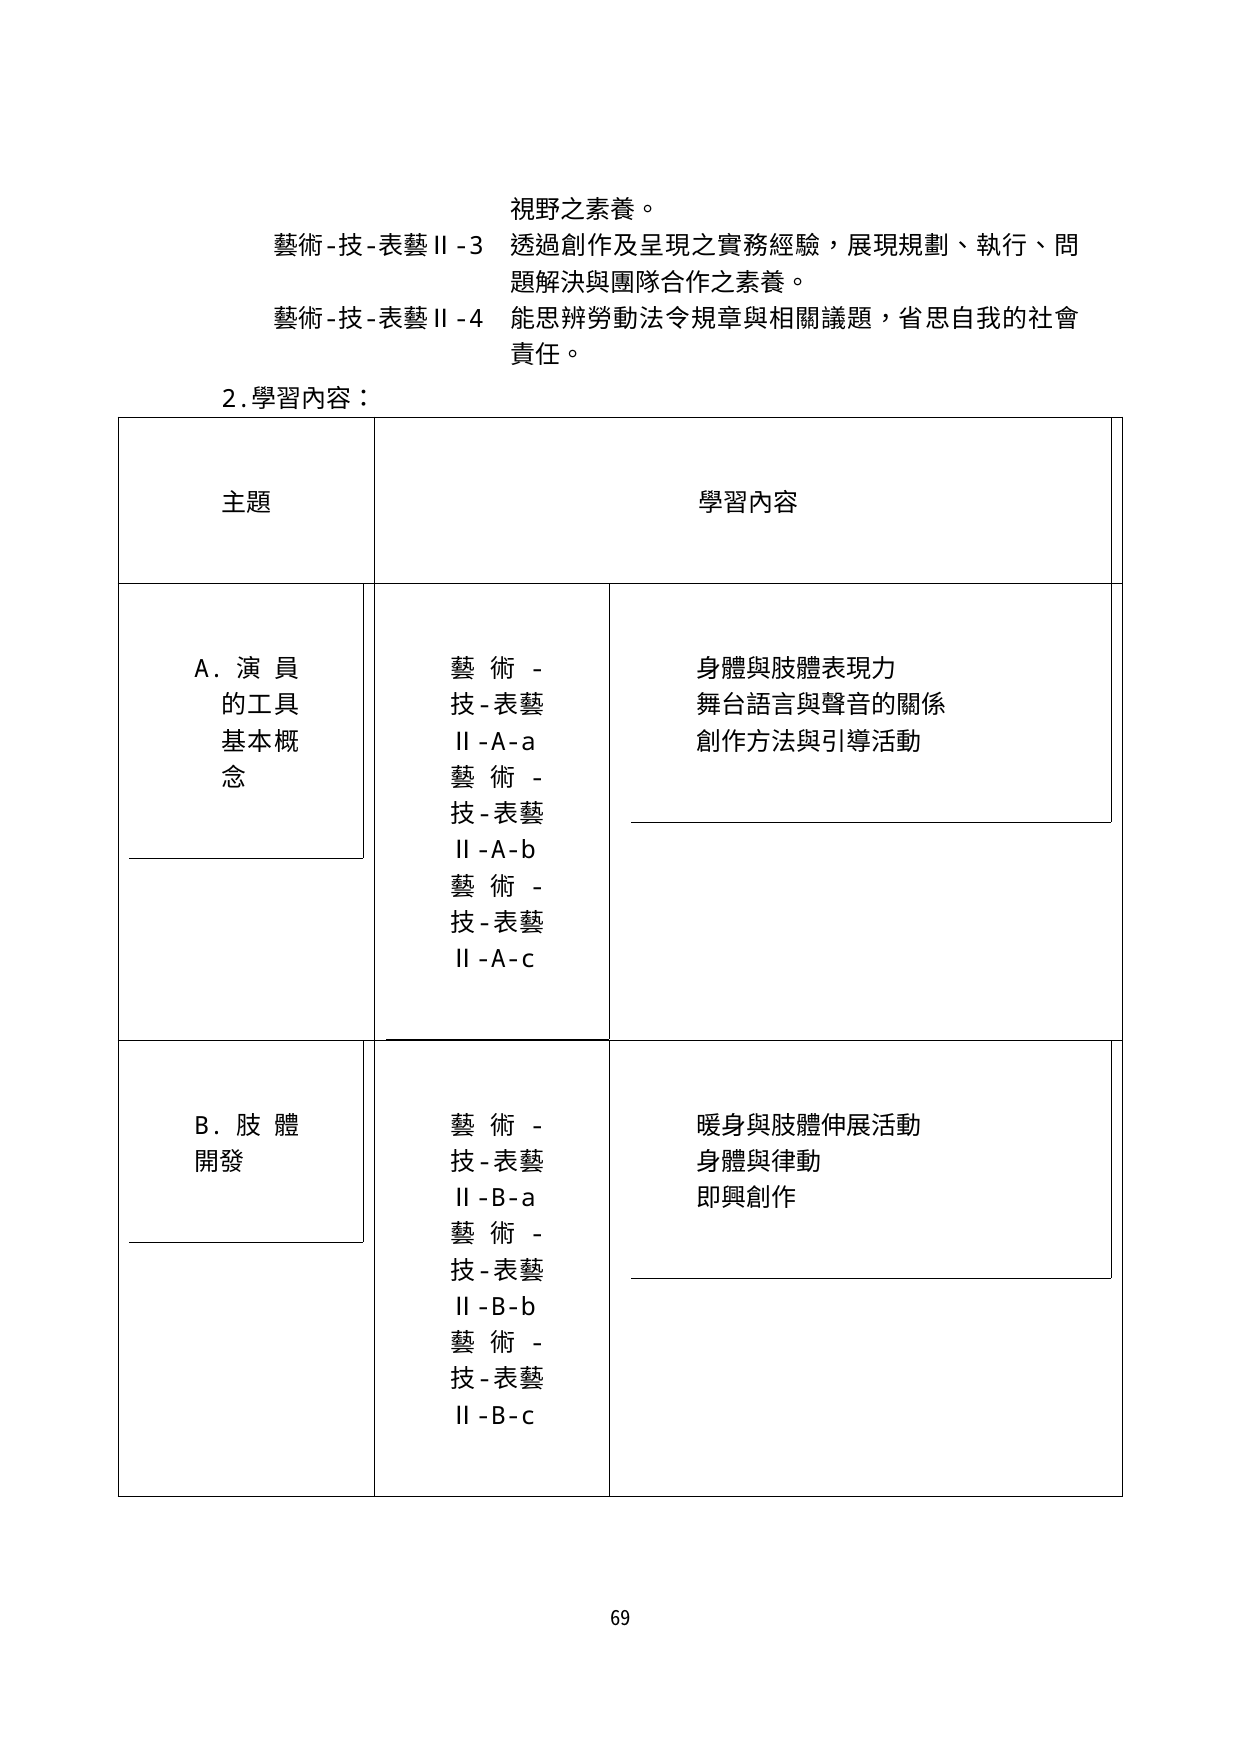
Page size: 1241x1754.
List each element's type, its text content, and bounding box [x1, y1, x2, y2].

table_cell 透過創作及呈現之實務經驗，展現規劃、執行、問題解決與團隊合作之素養。 [499, 226, 1093, 298]
text 2.學習內容： [168, 371, 1122, 417]
table_cell 視野之素養。 [499, 190, 1093, 226]
table_cell [610, 584, 620, 1039]
table_header [1112, 418, 1122, 583]
table_cell 暖身與肢體伸展活動 身體與律動 即興創作 [620, 1041, 1122, 1496]
table_cell 藝術-技-表藝Ⅱ-3 [262, 226, 498, 298]
table_cell [262, 190, 498, 226]
table_cell 藝術-技-表藝Ⅱ-B-a 藝術-技-表藝Ⅱ-B-b 藝術-技-表藝Ⅱ-B-c [375, 1041, 609, 1496]
table_cell 藝術-技-表藝Ⅱ-4 [262, 298, 498, 371]
table_header 主題 [119, 418, 374, 583]
table_cell A.演員的工具基本概念 [119, 584, 374, 1039]
table_cell B.肢體開發 [119, 1041, 374, 1496]
table_cell [610, 1041, 620, 1496]
table_cell 身體與肢體表現力 舞台語言與聲音的關係 創作方法與引導活動 [620, 584, 1122, 1039]
table_cell 能思辨勞動法令規章與相關議題，省思自我的社會責任。 [499, 298, 1093, 371]
table_cell 藝術-技-表藝Ⅱ-A-a 藝術-技-表藝Ⅱ-A-b 藝術-技-表藝Ⅱ-A-c [375, 584, 609, 1039]
table_header 學習內容 [375, 418, 1111, 583]
